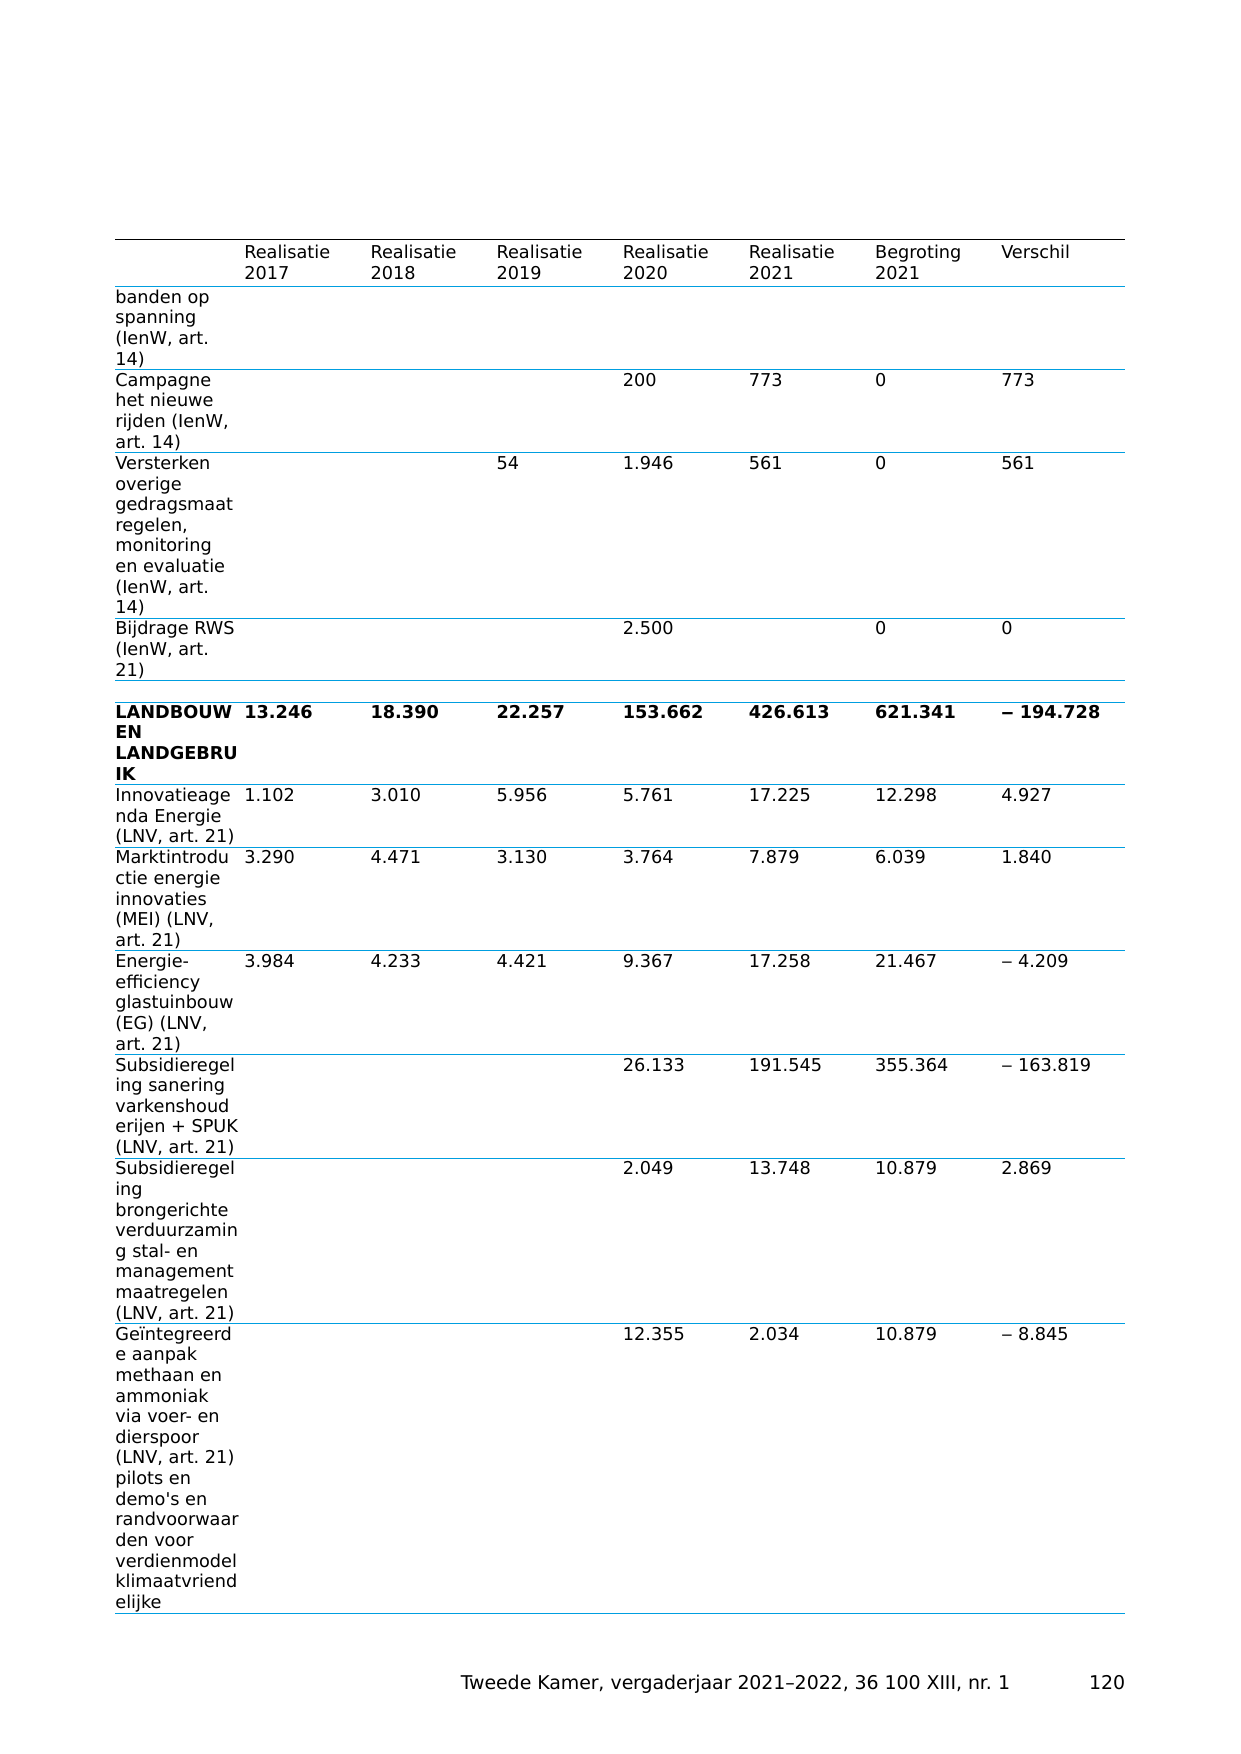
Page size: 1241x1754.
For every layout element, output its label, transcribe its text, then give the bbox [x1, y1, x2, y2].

table_cell 191.545 [746, 1055, 872, 1158]
table_cell [241, 1055, 367, 1158]
table_cell 561 [998, 453, 1125, 618]
table_cell [368, 1055, 493, 1158]
table_cell Campagne het nieuwe rijden (IenW, art. 14) [115, 370, 241, 452]
table_cell LANDBOUW EN LANDGEBRUIK [115, 703, 241, 784]
table_cell Realisatie 2021 [746, 240, 872, 286]
table_cell 3.130 [494, 848, 620, 950]
table_cell [746, 681, 872, 701]
table_cell 10.879 [872, 1324, 998, 1612]
table_cell 621.341 [872, 703, 998, 784]
table_cell 1.102 [241, 785, 367, 847]
table_cell 4.233 [368, 951, 493, 1054]
table_cell [368, 1159, 493, 1323]
table_cell [368, 619, 493, 680]
table_cell 3.984 [241, 951, 367, 1054]
table_cell Realisatie 2017 [241, 240, 367, 286]
table_cell 5.761 [620, 785, 746, 847]
table_cell [368, 681, 493, 701]
table_cell Begroting 2021 [872, 240, 998, 286]
table_cell [746, 287, 872, 369]
table_cell [241, 1159, 367, 1323]
table_cell Realisatie 2018 [368, 240, 493, 286]
table_cell [620, 681, 746, 701]
table_cell [241, 287, 367, 369]
table_cell [620, 287, 746, 369]
table_cell [494, 1159, 620, 1323]
table_cell 18.390 [368, 703, 493, 784]
table_cell Verschil [998, 240, 1125, 286]
table_cell [241, 619, 367, 680]
table_cell 4.927 [998, 785, 1125, 847]
table_cell [115, 240, 241, 286]
table_cell 773 [746, 370, 872, 452]
table_cell 54 [494, 453, 620, 618]
table_cell [998, 681, 1125, 701]
table_cell 3.010 [368, 785, 493, 847]
table_cell 12.298 [872, 785, 998, 847]
table_cell 9.367 [620, 951, 746, 1054]
table_cell Versterken overige gedragsmaatregelen, monitoring en evaluatie (IenW, art. 14) [115, 453, 241, 618]
table_cell 12.355 [620, 1324, 746, 1612]
table_cell 2.034 [746, 1324, 872, 1612]
table_cell 355.364 [872, 1055, 998, 1158]
table_cell Innovatieagenda Energie (LNV, art. 21) [115, 785, 241, 847]
table_cell 153.662 [620, 703, 746, 784]
table_cell [494, 287, 620, 369]
table_cell [241, 681, 367, 701]
table_header Tabel 36 Overzicht maatregelen1 ten behoeve van het Energieakkoord, het Klimaatakkoord en CO2-reducerende maatregelen (uitvoering van het Urgenda-vonnis) (bedragen x € 1.000) [115, 191, 1125, 239]
table_cell [494, 370, 620, 452]
table_cell Subsidieregeling brongerichte verduurzaming stal- en managementmaatregelen (LNV, art. 21) [115, 1159, 241, 1323]
table_cell 22.257 [494, 703, 620, 784]
table_cell 0 [872, 619, 998, 680]
table_cell Marktintroductie energie innovaties (MEI) (LNV, art. 21) [115, 848, 241, 950]
table_cell 3.290 [241, 848, 367, 950]
table_cell Bijdrage RWS (IenW, art. 21) [115, 619, 241, 680]
table_cell 0 [872, 370, 998, 452]
table_cell [746, 619, 872, 680]
table_cell 21.467 [872, 951, 998, 1054]
table_cell ‒ 4.209 [998, 951, 1125, 1054]
table_cell Realisatie 2020 [620, 240, 746, 286]
table_cell Subsidieregeling sanering varkenshouderijen + SPUK (LNV, art. 21) [115, 1055, 241, 1158]
table_cell 17.225 [746, 785, 872, 847]
table_cell 4.471 [368, 848, 493, 950]
table_cell [115, 681, 241, 701]
table_cell [872, 681, 998, 701]
table_cell 13.748 [746, 1159, 872, 1323]
table_cell banden op spanning (IenW, art. 14) [115, 287, 241, 369]
table_cell [494, 1324, 620, 1612]
table_cell [368, 370, 493, 452]
table_cell 7.879 [746, 848, 872, 950]
table_cell [368, 287, 493, 369]
table_cell [494, 1055, 620, 1158]
table_cell ‒ 163.819 [998, 1055, 1125, 1158]
table_cell ‒ 8.845 [998, 1324, 1125, 1612]
table_cell Realisatie 2019 [494, 240, 620, 286]
table_cell 1.946 [620, 453, 746, 618]
table_cell 26.133 [620, 1055, 746, 1158]
table_cell Geïntegreerde aanpak methaan en ammoniak via voer- en dierspoor (LNV, art. 21) pilots en demo's en randvoorwaarden voor verdienmodel klimaatvriendelijke [115, 1324, 241, 1612]
table_cell 5.956 [494, 785, 620, 847]
table_cell 0 [998, 619, 1125, 680]
table_cell 2.869 [998, 1159, 1125, 1323]
table_cell 0 [872, 453, 998, 618]
table_cell 2.500 [620, 619, 746, 680]
table_cell 17.258 [746, 951, 872, 1054]
table_cell 6.039 [872, 848, 998, 950]
table_cell 2.049 [620, 1159, 746, 1323]
table_cell ‒ 194.728 [998, 703, 1125, 784]
table_cell 200 [620, 370, 746, 452]
table_cell [241, 453, 367, 618]
table_cell 561 [746, 453, 872, 618]
table_cell [241, 370, 367, 452]
table_cell 4.421 [494, 951, 620, 1054]
table_cell [872, 287, 998, 369]
table_cell [368, 1324, 493, 1612]
table_cell 773 [998, 370, 1125, 452]
table_cell [494, 681, 620, 701]
table_cell [998, 287, 1125, 369]
table_cell 10.879 [872, 1159, 998, 1323]
table_cell [241, 1324, 367, 1612]
table_cell Energie-efficiency glastuinbouw (EG) (LNV, art. 21) [115, 951, 241, 1054]
table_cell 3.764 [620, 848, 746, 950]
table_cell [494, 619, 620, 680]
table_cell 1.840 [998, 848, 1125, 950]
table_cell 13.246 [241, 703, 367, 784]
table_cell [368, 453, 493, 618]
table_cell 426.613 [746, 703, 872, 784]
